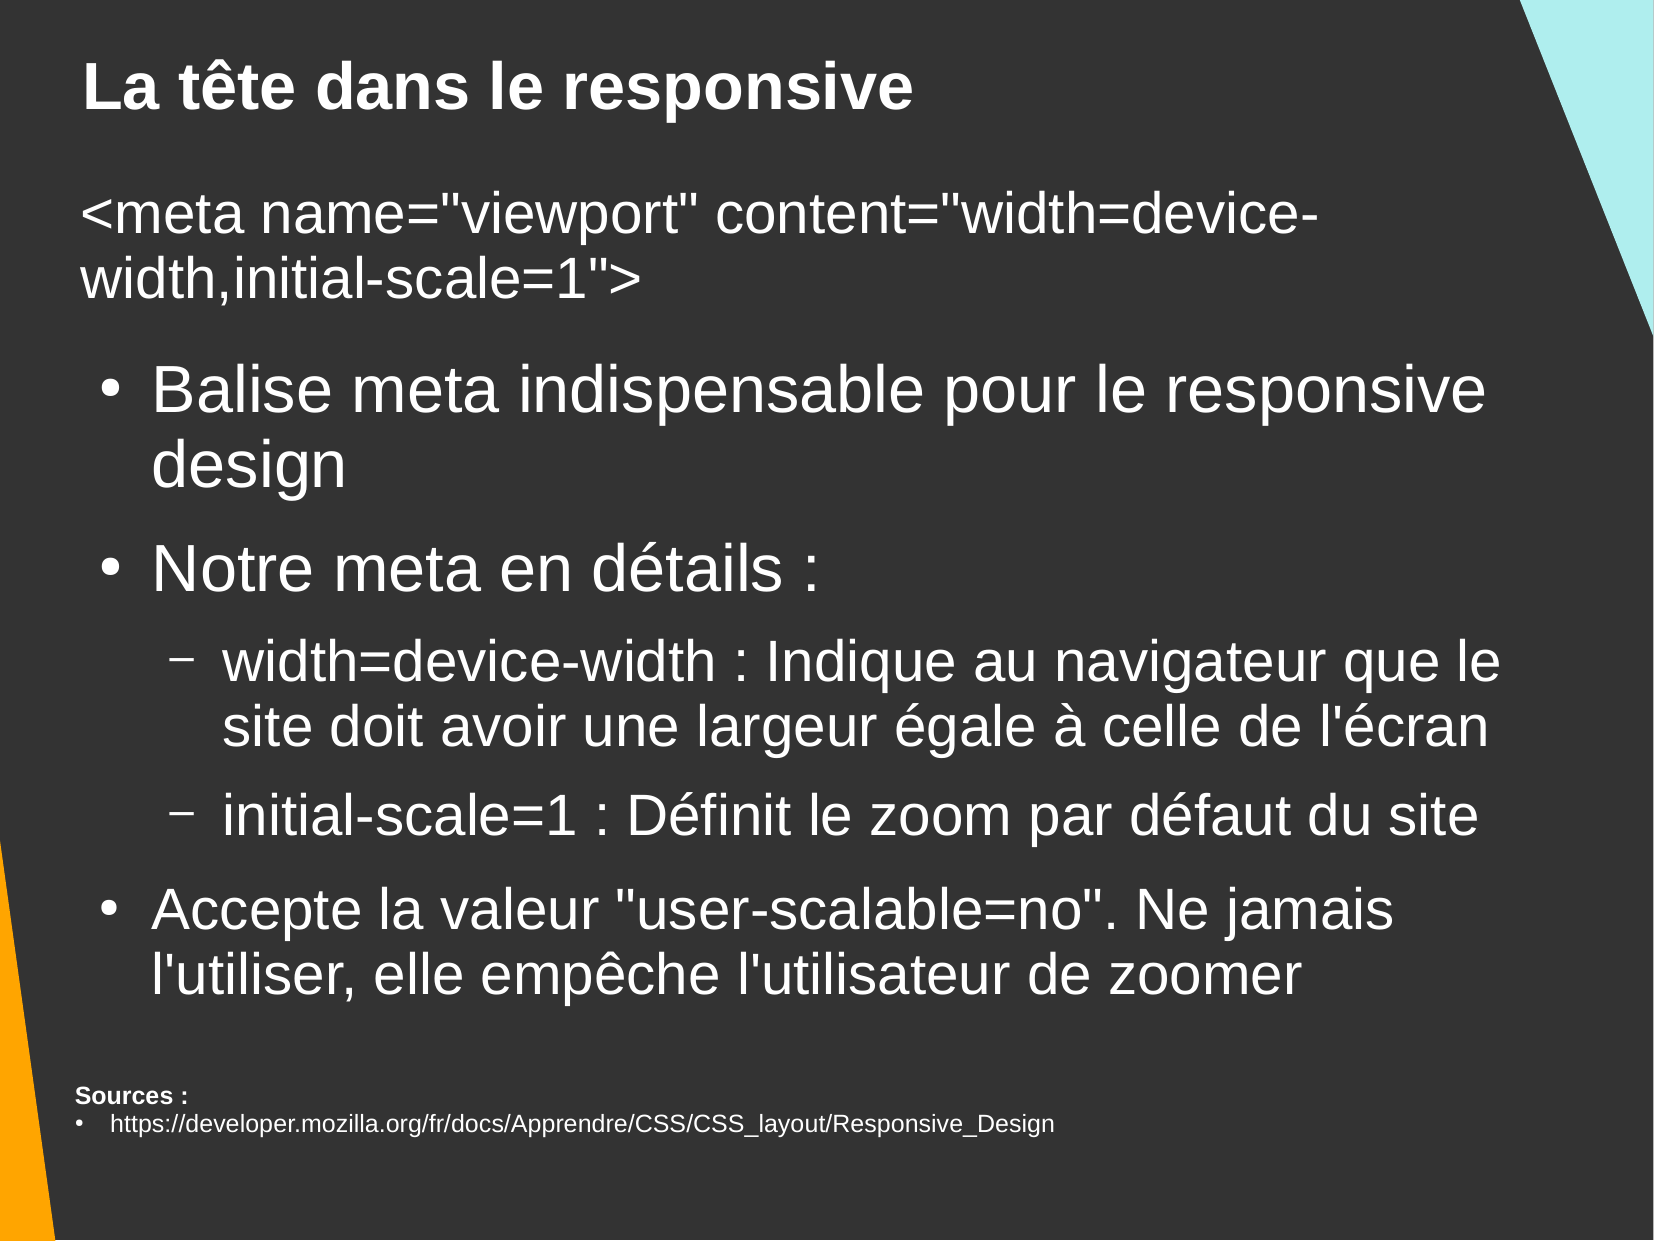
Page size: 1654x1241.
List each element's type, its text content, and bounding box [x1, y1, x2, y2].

text_box [0, 840, 56, 1241]
list <meta name="viewport" content="width=device-width,initial-scale=1"> [80, 180, 1605, 319]
text_box Sources : https://developer.mozilla.org/fr/docs/Apprendre/CSS/CSS_layout/Responsive_Design [60, 1074, 1546, 1216]
text_box [1519, 0, 1654, 338]
list Balise meta indispensable pour le responsive design Notre meta en détails : width=device-width : Indique au navigateur que le site doit avoir une largeur égale à celle de l'écran initial-scale=1 : Définit le zoom par défaut du site Accepte la valeur "user-scalable=no". Ne jamais l'utiliser, elle empêche l'utilisateur de zoomer [80, 351, 1605, 1040]
title La tête dans le responsive [82, 49, 1569, 125]
